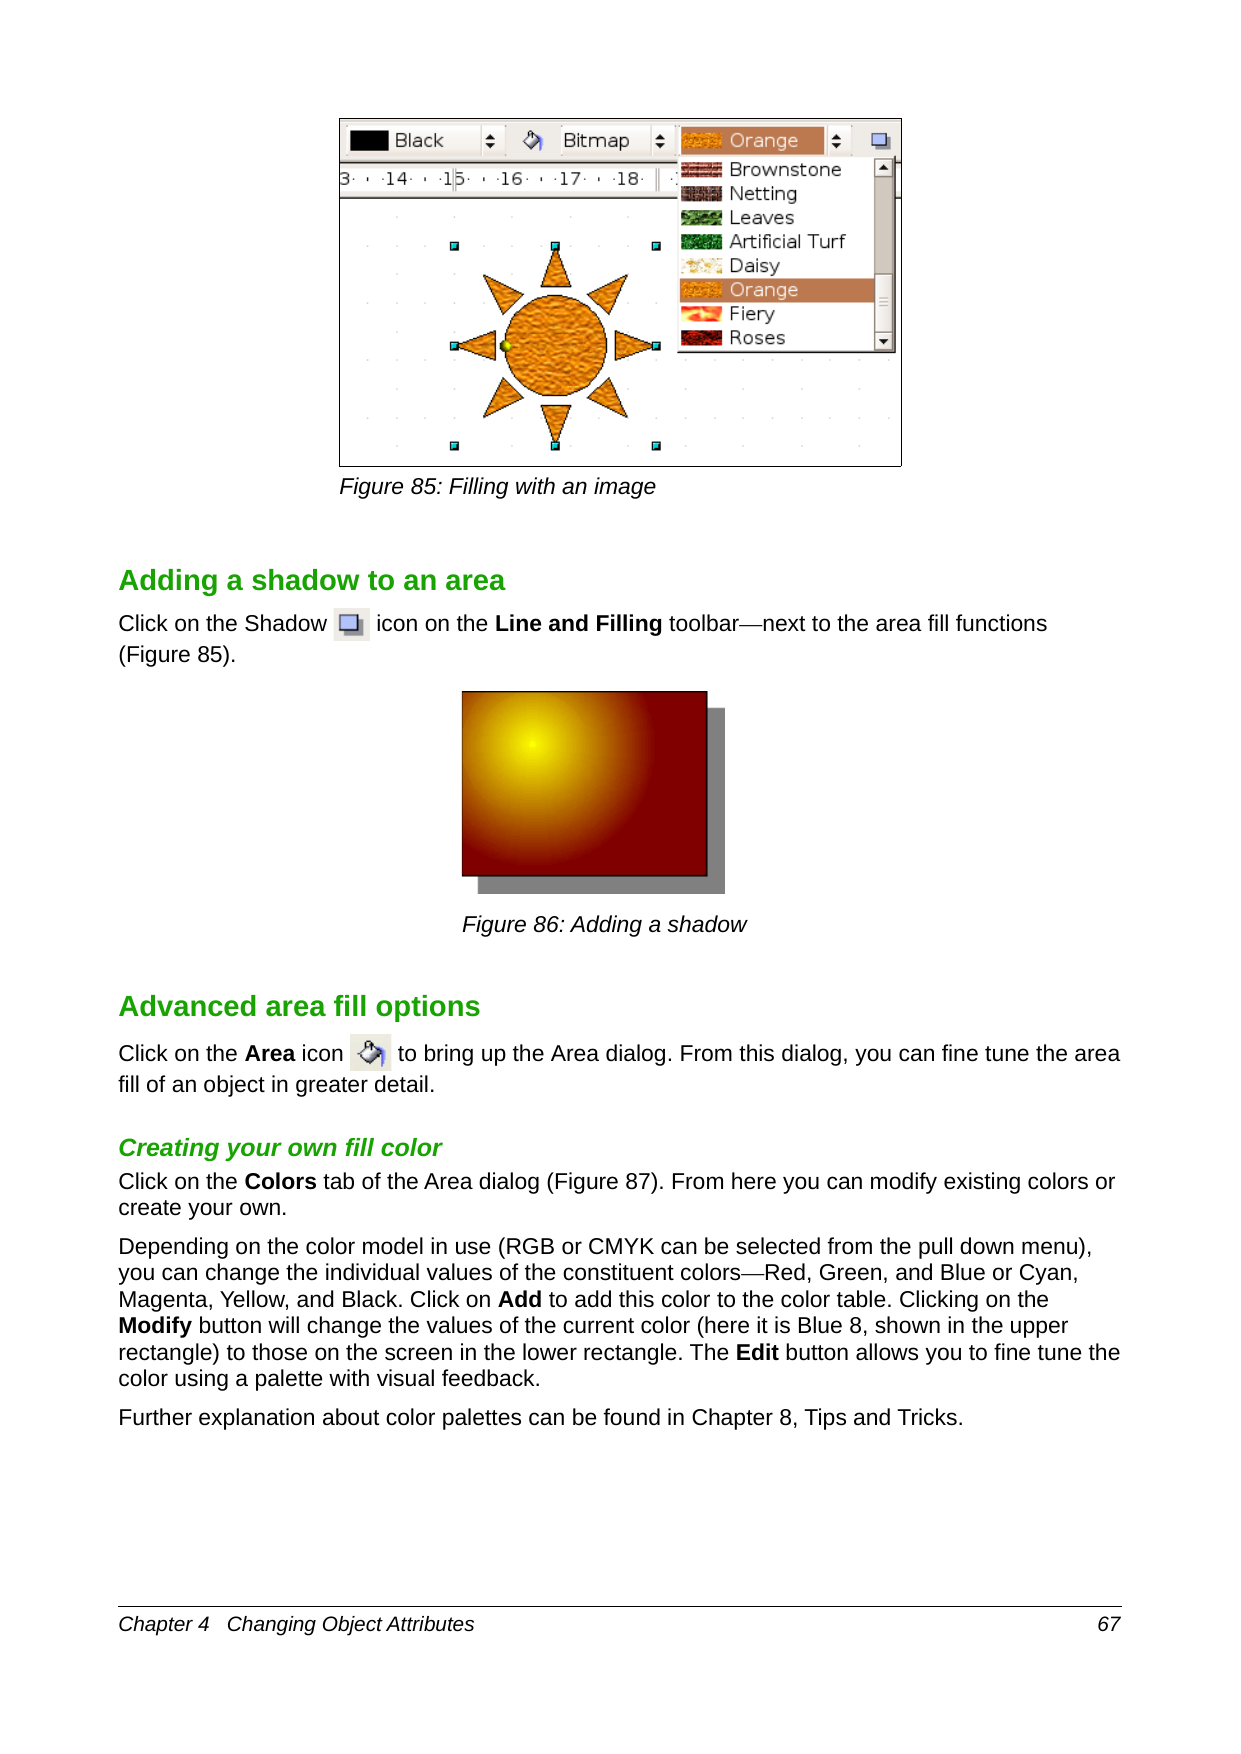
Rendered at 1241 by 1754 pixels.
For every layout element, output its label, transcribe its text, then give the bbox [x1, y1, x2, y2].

subtitle Advanced area fill options [118, 989, 1122, 1022]
text Figure 85: Filling with an image [339, 473, 901, 499]
picture [350, 1034, 392, 1071]
picture [461, 691, 725, 894]
text Further explanation about color palettes can be found in Chapter 8, Tips and Tricks. [118, 1404, 1122, 1430]
subtitle Creating your own fill color [118, 1133, 1122, 1161]
text Click on the Area icon to bring up the Area dialog. From this dialog, you can fine tune the area fill of an object in greater detail. [118, 1035, 1122, 1097]
text Figure 86: Adding a shadow [462, 911, 778, 938]
picture [340, 119, 901, 466]
subtitle Adding a shadow to an area [118, 563, 1122, 596]
text Click on the Colors tab of the Area dialog (Figure 87). From here you can modify existing colors or create your own. [118, 1168, 1122, 1221]
text Click on the Shadow icon on the Line and Filling toolbar—next to the area fill functions (Figure 85). [118, 609, 1122, 667]
picture [333, 608, 370, 641]
text Depending on the color model in use (RGB or CMYK can be selected from the pull down menu), you can change the individual values of the constituent colors—Red, Green, and Blue or Cyan, Magenta, Yellow, and Black. Click on Add to add this color to the color table. Clicking on the Modify button will change the values of the current color (here it is Blue 8, shown in the upper rectangle) to those on the screen in the lower rectangle. The Edit button allows you to fine tune the color using a palette with visual feedback. [118, 1233, 1122, 1391]
